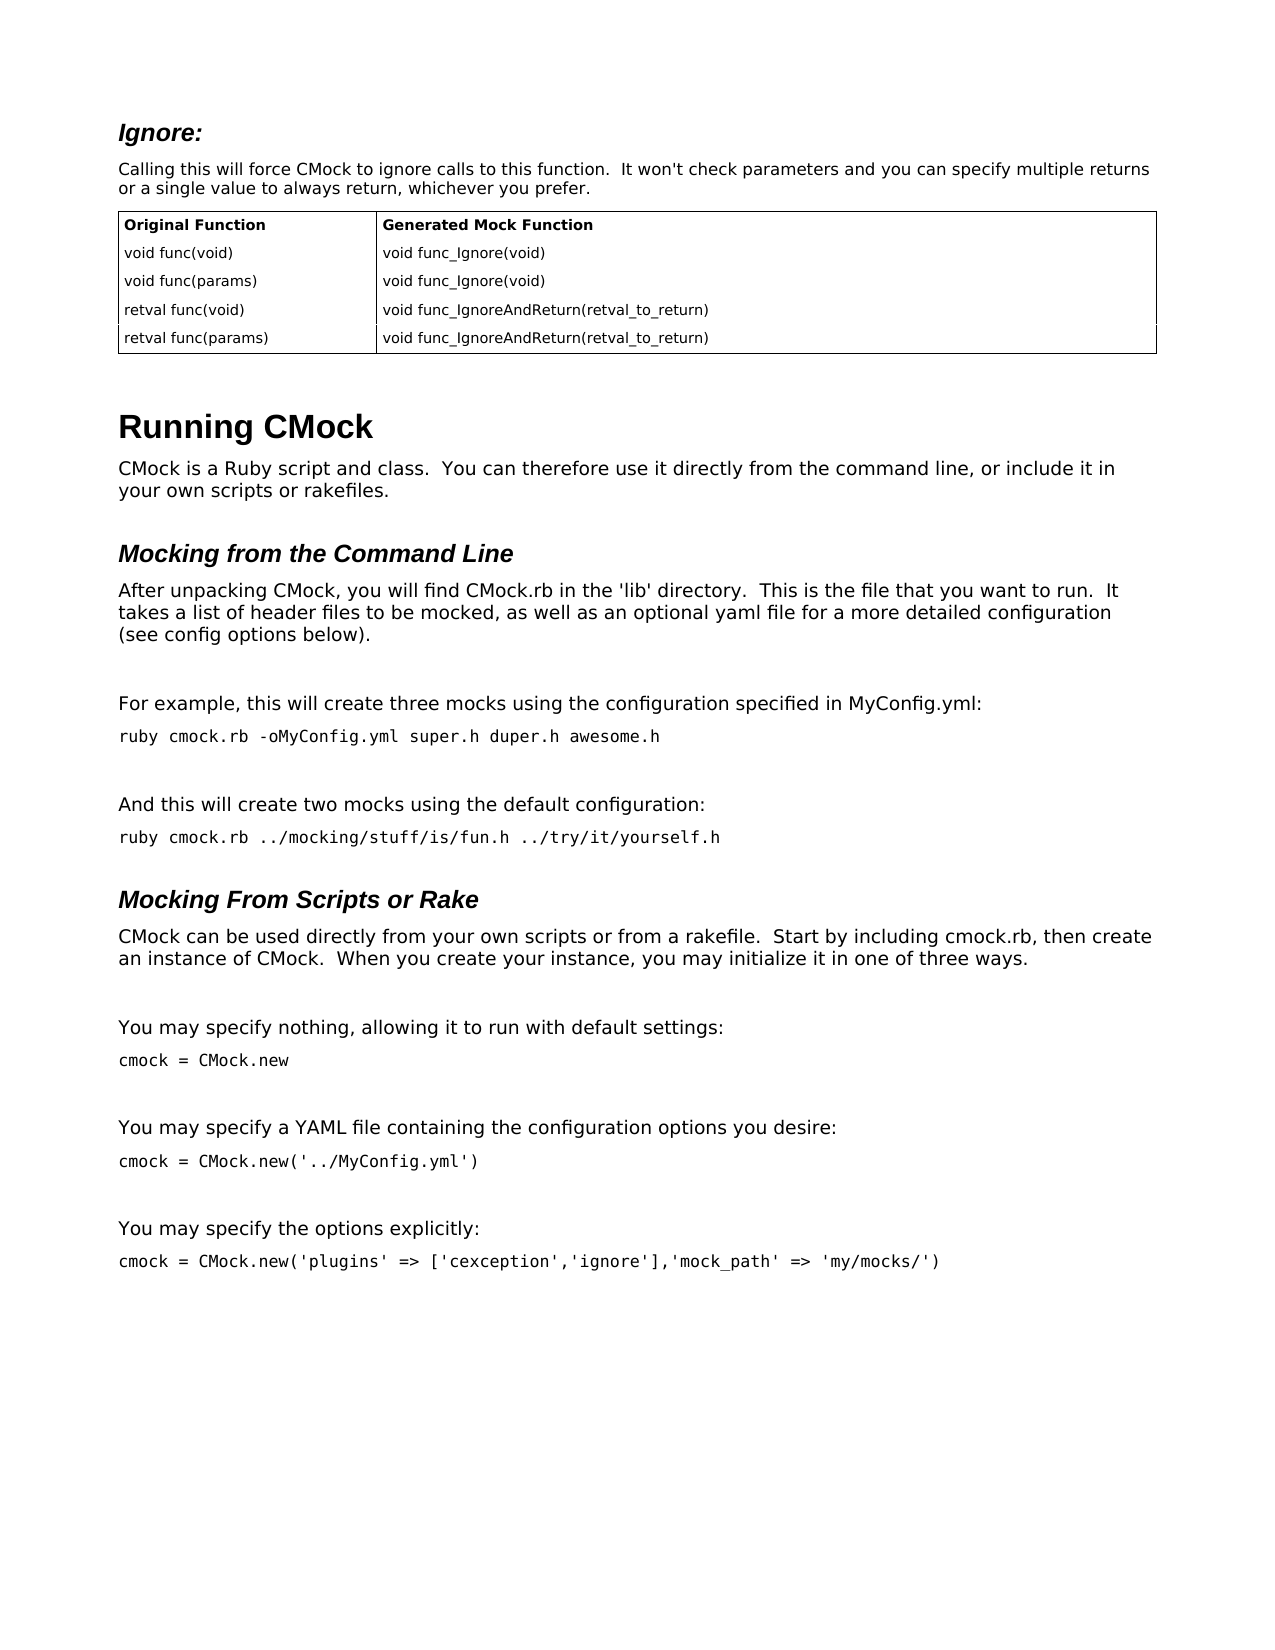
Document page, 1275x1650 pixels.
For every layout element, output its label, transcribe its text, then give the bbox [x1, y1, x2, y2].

table_header Generated Mock Function [377, 212, 1156, 239]
text ruby cmock.rb ../mocking/stuff/is/fun.h ../try/it/yourself.h [118, 828, 1157, 847]
table_cell void func_Ignore(void) [377, 239, 1156, 268]
subtitle Mocking from the Command Line [118, 539, 1157, 568]
text cmock = CMock.new('plugins' => ['cexception','ignore'],'mock_path' => 'my/mocks/') [118, 1252, 1157, 1272]
table_cell void func_Ignore(void) [377, 268, 1156, 296]
text cmock = CMock.new('../MyConfig.yml') [118, 1152, 1157, 1171]
table_cell void func_IgnoreAndReturn(retval_to_return) [377, 325, 1156, 353]
text ruby cmock.rb -oMyConfig.yml super.h duper.h awesome.h [118, 727, 1157, 747]
subtitle Mocking From Scripts or Rake [118, 885, 1157, 913]
text cmock = CMock.new [118, 1051, 1157, 1070]
text CMock is a Ruby script and class. You can therefore use it directly from the command line, or include it in your own scripts or rakefiles. [118, 458, 1157, 502]
text You may specify a YAML file containing the configuration options you desire: [118, 1117, 1157, 1139]
text You may specify nothing, allowing it to run with default settings: [118, 1017, 1157, 1038]
text You may specify the options explicitly: [118, 1218, 1157, 1240]
text For example, this will create three mocks using the configuration specified in MyConfig.yml: [118, 693, 1157, 715]
text Calling this will force CMock to ignore calls to this function. It won't check parameters and you can specify multiple returns or a single value to always return, whichever you prefer. [118, 159, 1157, 198]
table_cell void func_IgnoreAndReturn(retval_to_return) [377, 296, 1156, 324]
text After unpacking CMock, you will find CMock.rb in the 'lib' directory. This is the file that you want to run. It takes a list of header files to be mocked, as well as an optional yaml file for a more detailed configuration (see config options below). [118, 580, 1157, 646]
table_header Original Function [119, 212, 376, 239]
table_cell retval func(void) [119, 296, 376, 324]
text And this will create two mocks using the default configuration: [118, 793, 1157, 815]
subtitle Ignore: [118, 118, 1157, 147]
table_cell retval func(params) [119, 325, 376, 353]
table_cell void func(void) [119, 239, 376, 268]
subtitle Running CMock [118, 407, 1157, 445]
text CMock can be used directly from your own scripts or from a rakefile. Start by including cmock.rb, then create an instance of CMock. When you create your instance, you may initialize it in one of three ways. [118, 926, 1157, 970]
table_cell void func(params) [119, 268, 376, 296]
